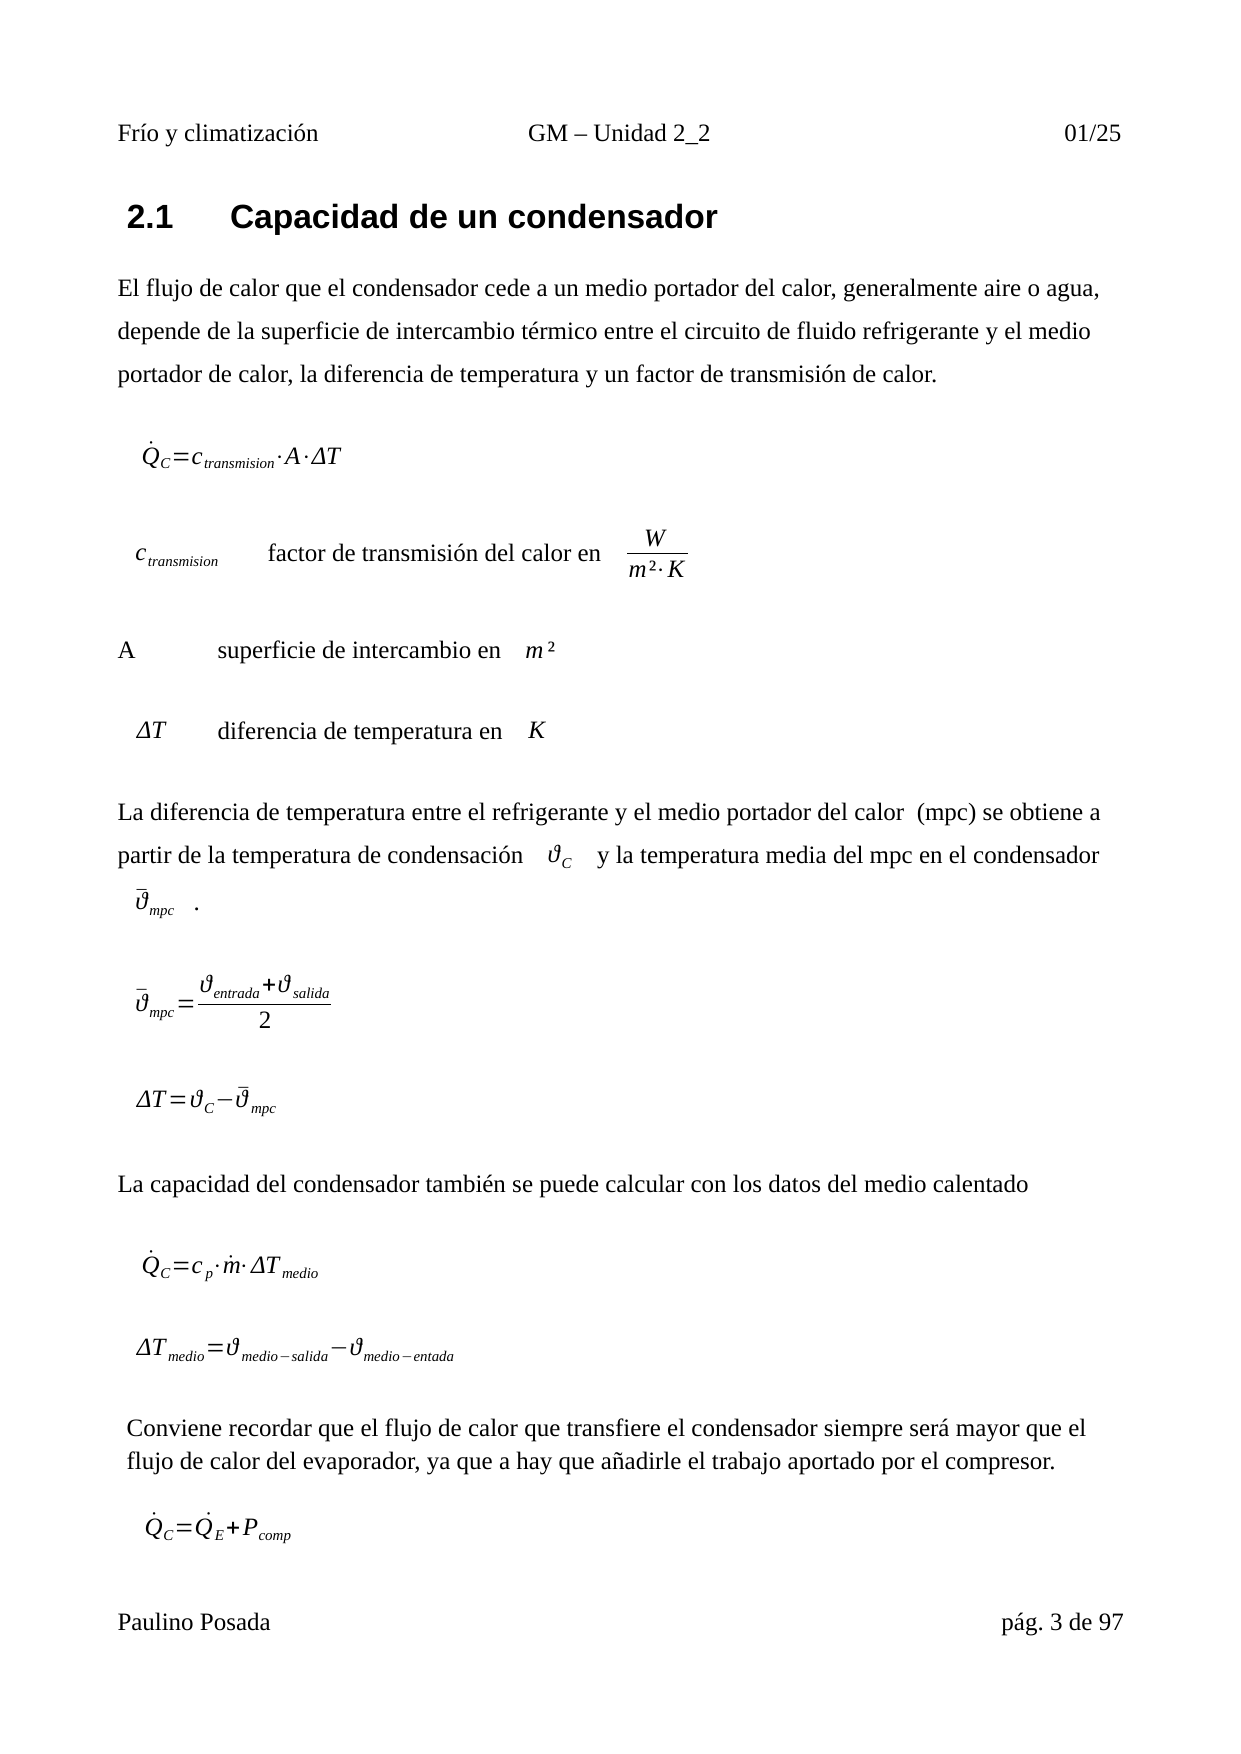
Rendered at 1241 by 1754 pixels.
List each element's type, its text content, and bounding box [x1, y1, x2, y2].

text A superficie de intercambio en [117, 635, 1123, 664]
text factor de transmisión del calor en [117, 524, 1123, 583]
text Conviene recordar que el flujo de calor que transfiere el condensador siempre será mayor que el flujo de calor del evaporador, ya que a hay que añadirle el trabajo aportado por el compresor. [126, 1413, 1123, 1474]
text La capacidad del condensador también se puede calcular con los datos del medio calentado [117, 1169, 1123, 1197]
text diferencia de temperatura en [117, 716, 1123, 745]
text La diferencia de temperatura entre el refrigerante y el medio portador del calor (mpc) se obtiene a partir de la temperatura de condensación y la temperatura media del mpc en el condensador . [117, 797, 1123, 919]
subtitle Capacidad de un condensador [117, 197, 1123, 236]
text El flujo de calor que el condensador cede a un medio portador del calor, generalmente aire o agua, depende de la superficie de intercambio térmico entre el circuito de fluido refrigerante y el medio portador de calor, la diferencia de temperatura y un factor de transmisión de calor. [117, 273, 1123, 388]
